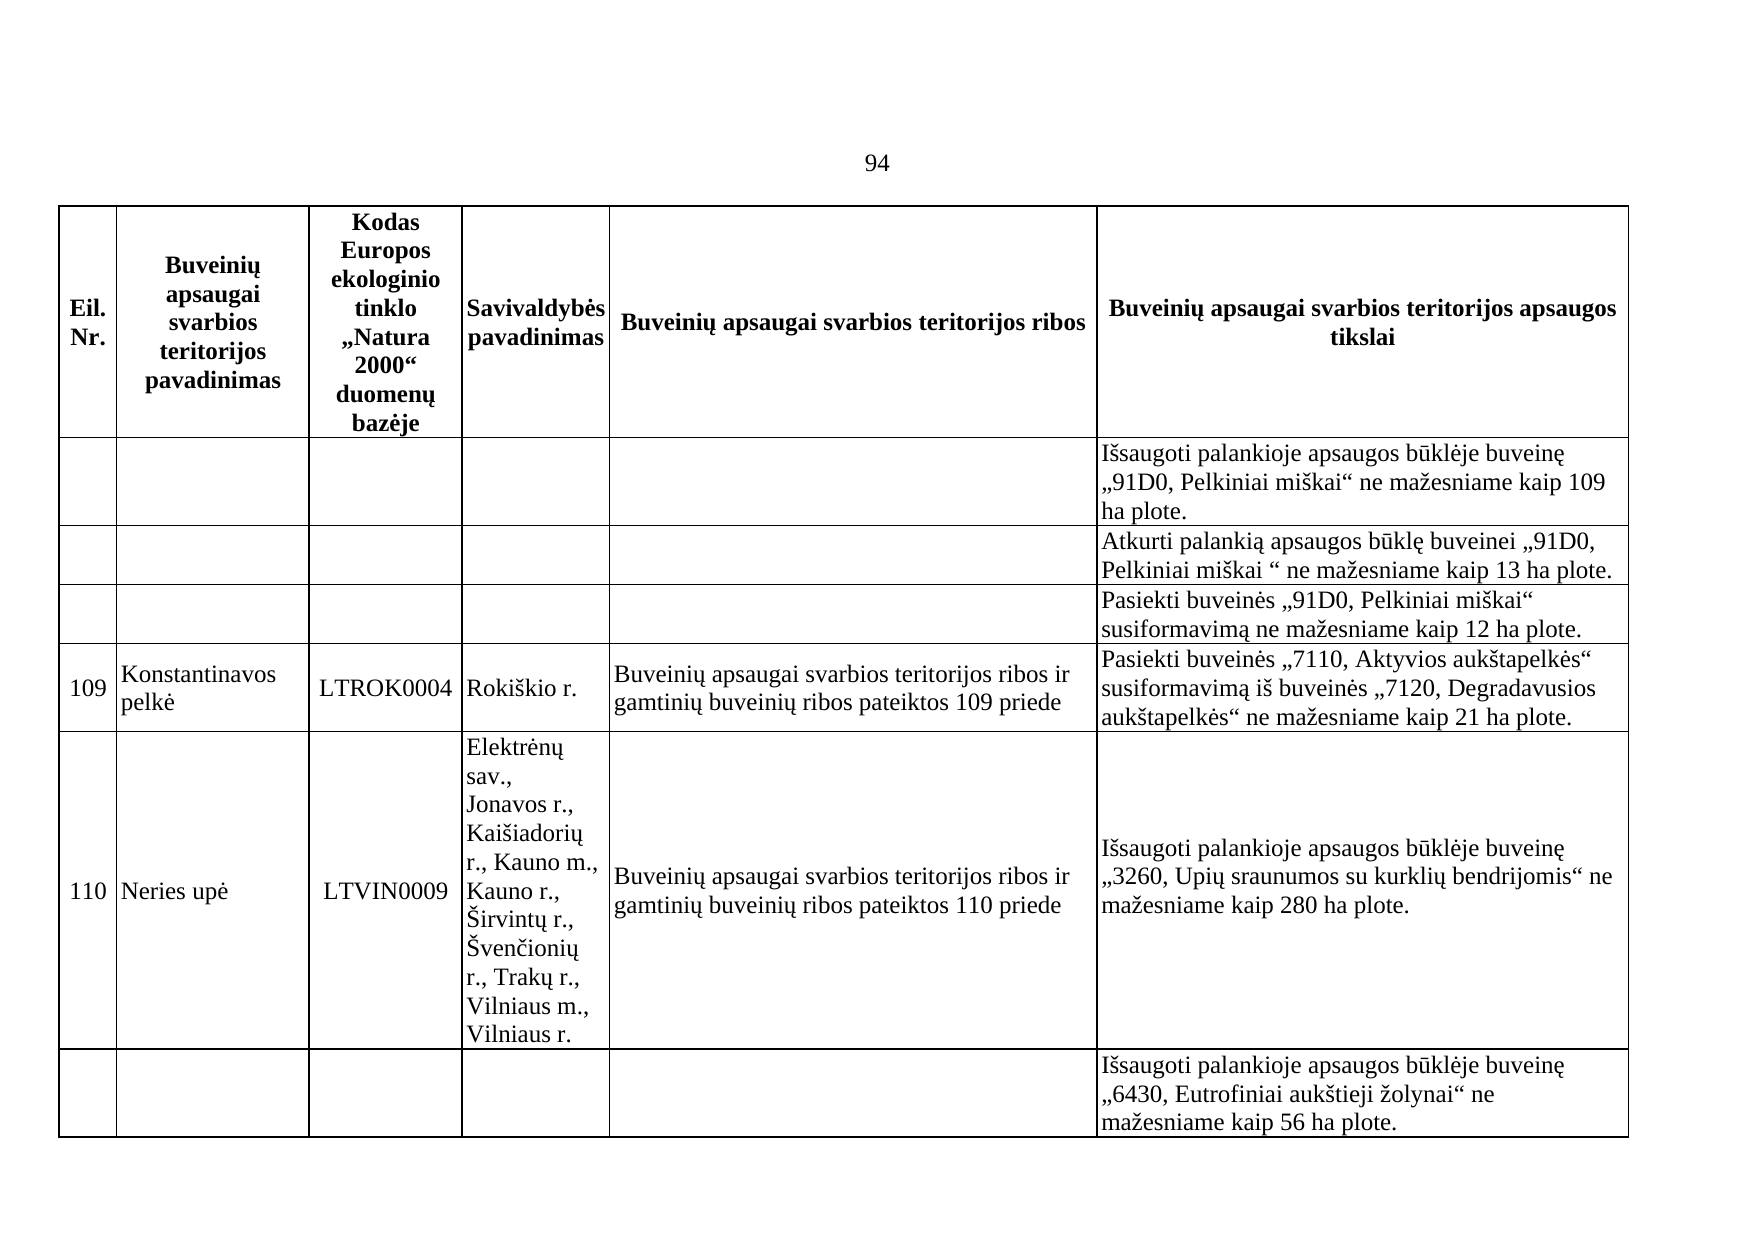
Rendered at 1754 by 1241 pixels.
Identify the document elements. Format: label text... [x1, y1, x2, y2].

table_cell Pasiekti buveinės „7110, Aktyvios aukštapelkės“ susiformavimą iš buveinės „7120, Degradavusios aukštapelkės“ ne mažesniame kaip 21 ha plote. [1098, 644, 1628, 731]
table_cell [610, 585, 1096, 643]
table_header Buveinių apsaugai svarbios teritorijos pavadinimas [117, 207, 308, 437]
table_cell [310, 526, 461, 584]
table_header Eil. Nr. [60, 207, 116, 437]
table_cell [60, 438, 116, 524]
table_header Kodas Europos ekologinio tinklo „Natura 2000“ duomenų bazėje [310, 207, 461, 437]
table_cell Išsaugoti palankioje apsaugos būklėje buveinę „3260, Upių sraunumos su kurklių bendrijomis“ ne mažesniame kaip 280 ha plote. [1098, 732, 1628, 1048]
table_cell Neries upė [117, 732, 308, 1048]
table_cell [463, 526, 609, 584]
table_cell 109 [60, 644, 116, 731]
table_cell [463, 1050, 609, 1136]
table_cell Pasiekti buveinės „91D0, Pelkiniai miškai“ susiformavimą ne mažesniame kaip 12 ha plote. [1098, 585, 1628, 643]
table_cell [463, 438, 609, 524]
table_cell Buveinių apsaugai svarbios teritorijos ribos ir gamtinių buveinių ribos pateiktos 110 priede [610, 732, 1096, 1048]
table_cell [60, 585, 116, 643]
table_cell Išsaugoti palankioje apsaugos būklėje buveinę „91D0, Pelkiniai miškai“ ne mažesniame kaip 109 ha plote. [1098, 438, 1628, 524]
table_cell [610, 526, 1096, 584]
table_cell [310, 585, 461, 643]
table_cell [117, 1050, 308, 1136]
table_cell [60, 1050, 116, 1136]
table_cell Išsaugoti palankioje apsaugos būklėje buveinę „6430, Eutrofiniai aukštieji žolynai“ ne mažesniame kaip 56 ha plote. [1098, 1050, 1628, 1136]
table_cell [610, 1050, 1096, 1136]
table_cell [310, 438, 461, 524]
table_cell [117, 526, 308, 584]
table_cell Rokiškio r. [463, 644, 609, 731]
table_cell Elektrėnų sav., Jonavos r., Kaišiadorių r., Kauno m., Kauno r., Širvintų r., Švenčionių r., Trakų r., Vilniaus m., Vilniaus r. [463, 732, 609, 1048]
table_cell 110 [60, 732, 116, 1048]
table_cell [610, 438, 1096, 524]
table_cell [463, 585, 609, 643]
table_cell LTVIN0009 [310, 732, 461, 1048]
table_cell LTROK0004 [310, 644, 461, 731]
table_cell Buveinių apsaugai svarbios teritorijos ribos ir gamtinių buveinių ribos pateiktos 109 priede [610, 644, 1096, 731]
table_header Buveinių apsaugai svarbios teritorijos ribos [610, 207, 1096, 437]
table_cell [60, 526, 116, 584]
table_header Savivaldybės pavadinimas [463, 207, 609, 437]
table_cell Konstantinavos pelkė [117, 644, 308, 731]
table_header Buveinių apsaugai svarbios teritorijos apsaugos tikslai [1098, 207, 1628, 437]
table_cell Atkurti palankią apsaugos būklę buveinei „91D0, Pelkiniai miškai “ ne mažesniame kaip 13 ha plote. [1098, 526, 1628, 584]
table_cell [117, 438, 308, 524]
table_cell [310, 1050, 461, 1136]
table_cell [117, 585, 308, 643]
